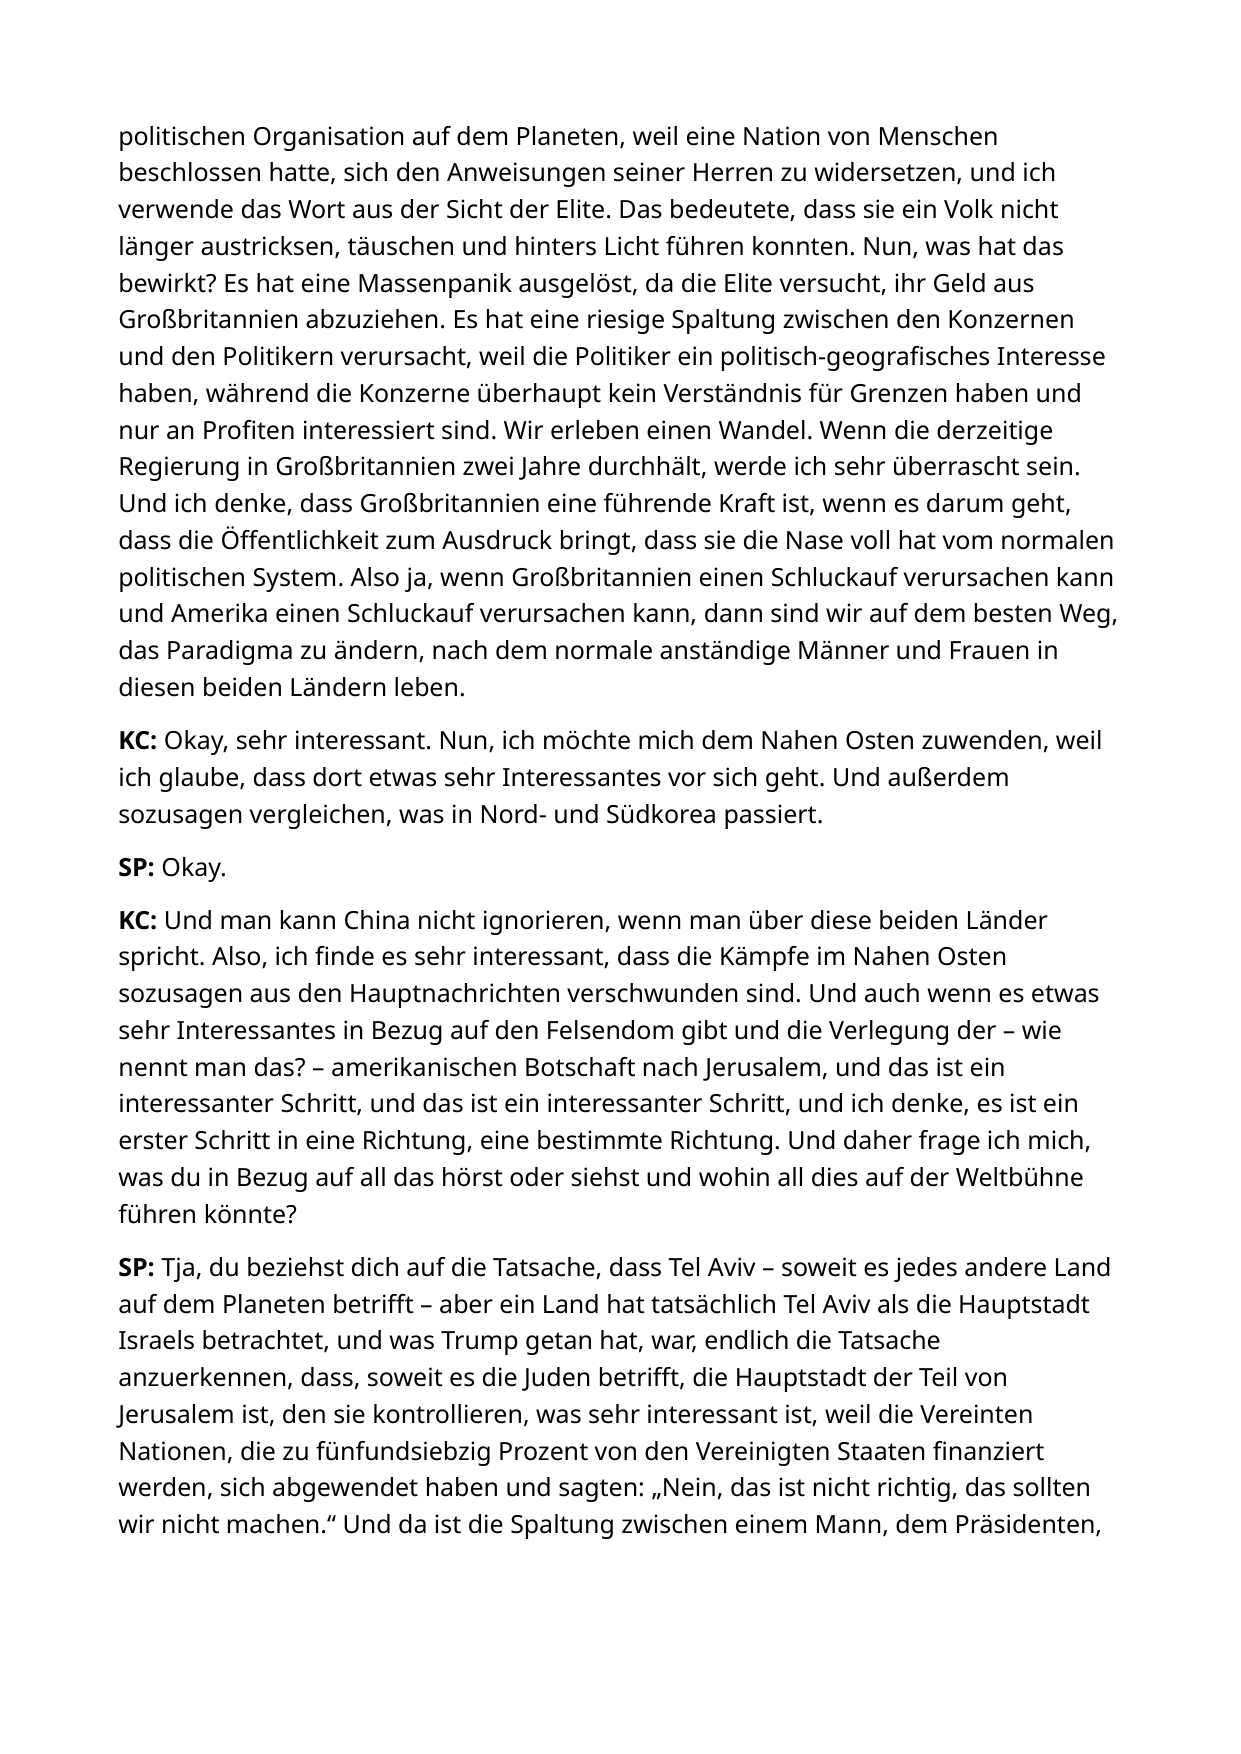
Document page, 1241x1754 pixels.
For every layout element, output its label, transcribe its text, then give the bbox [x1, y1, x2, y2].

text politischen Organisation auf dem Planeten, weil eine Nation von Menschen beschlossen hatte, sich den Anweisungen seiner Herren zu widersetzen, und ich verwende das Wort aus der Sicht der Elite. Das bedeutete, dass sie ein Volk nicht länger austricksen, täuschen und hinters Licht führen konnten. Nun, was hat das bewirkt? Es hat eine Massenpanik ausgelöst, da die Elite versucht, ihr Geld aus Großbritannien abzuziehen. Es hat eine riesige Spaltung zwischen den Konzernen und den Politikern verursacht, weil die Politiker ein politisch-geografisches Interesse haben, während die Konzerne überhaupt kein Verständnis für Grenzen haben und nur an Profiten interessiert sind. Wir erleben einen Wandel. Wenn die derzeitige Regierung in Großbritannien zwei Jahre durchhält, werde ich sehr überrascht sein. Und ich denke, dass Großbritannien eine führende Kraft ist, wenn es darum geht, dass die Öffentlichkeit zum Ausdruck bringt, dass sie die Nase voll hat vom normalen politischen System. Also ja, wenn Großbritannien einen Schluckauf verursachen kann und Amerika einen Schluckauf verursachen kann, dann sind wir auf dem besten Weg, das Paradigma zu ändern, nach dem normale anständige Männer und Frauen in diesen beiden Ländern leben. [118, 118, 1122, 704]
text KC: Okay, sehr interessant. Nun, ich möchte mich dem Nahen Osten zuwenden, weil ich glaube, dass dort etwas sehr Interessantes vor sich geht. Und außerdem sozusagen vergleichen, was in Nord- und Südkorea passiert. [118, 723, 1122, 830]
text KC: Und man kann China nicht ignorieren, wenn man über diese beiden Länder spricht. Also, ich finde es sehr interessant, dass die Kämpfe im Nahen Osten sozusagen aus den Hauptnachrichten verschwunden sind. Und auch wenn es etwas sehr Interessantes in Bezug auf den Felsendom gibt und die Verlegung der – wie nennt man das? – amerikanischen Botschaft nach Jerusalem, und das ist ein interessanter Schritt, und das ist ein interessanter Schritt, und ich denke, es ist ein erster Schritt in eine Richtung, eine bestimmte Richtung. Und daher frage ich mich, was du in Bezug auf all das hörst oder siehst und wohin all dies auf der Weltbühne führen könnte? [118, 902, 1122, 1231]
text SP: Okay. [118, 849, 1122, 883]
text SP: Tja, du beziehst dich auf die Tatsache, dass Tel Aviv – soweit es jedes andere Land auf dem Planeten betrifft – aber ein Land hat tatsächlich Tel Aviv als die Hauptstadt Israels betrachtet, und was Trump getan hat, war, endlich die Tatsache anzuerkennen, dass, soweit es die Juden betrifft, die Hauptstadt der Teil von Jerusalem ist, den sie kontrollieren, was sehr interessant ist, weil die Vereinten Nationen, die zu fünfundsiebzig Prozent von den Vereinigten Staaten finanziert werden, sich abgewendet haben und sagten: „Nein, das ist nicht richtig, das sollten wir nicht machen.“ Und da ist die Spaltung zwischen einem Mann, dem Präsidenten, [118, 1249, 1122, 1541]
